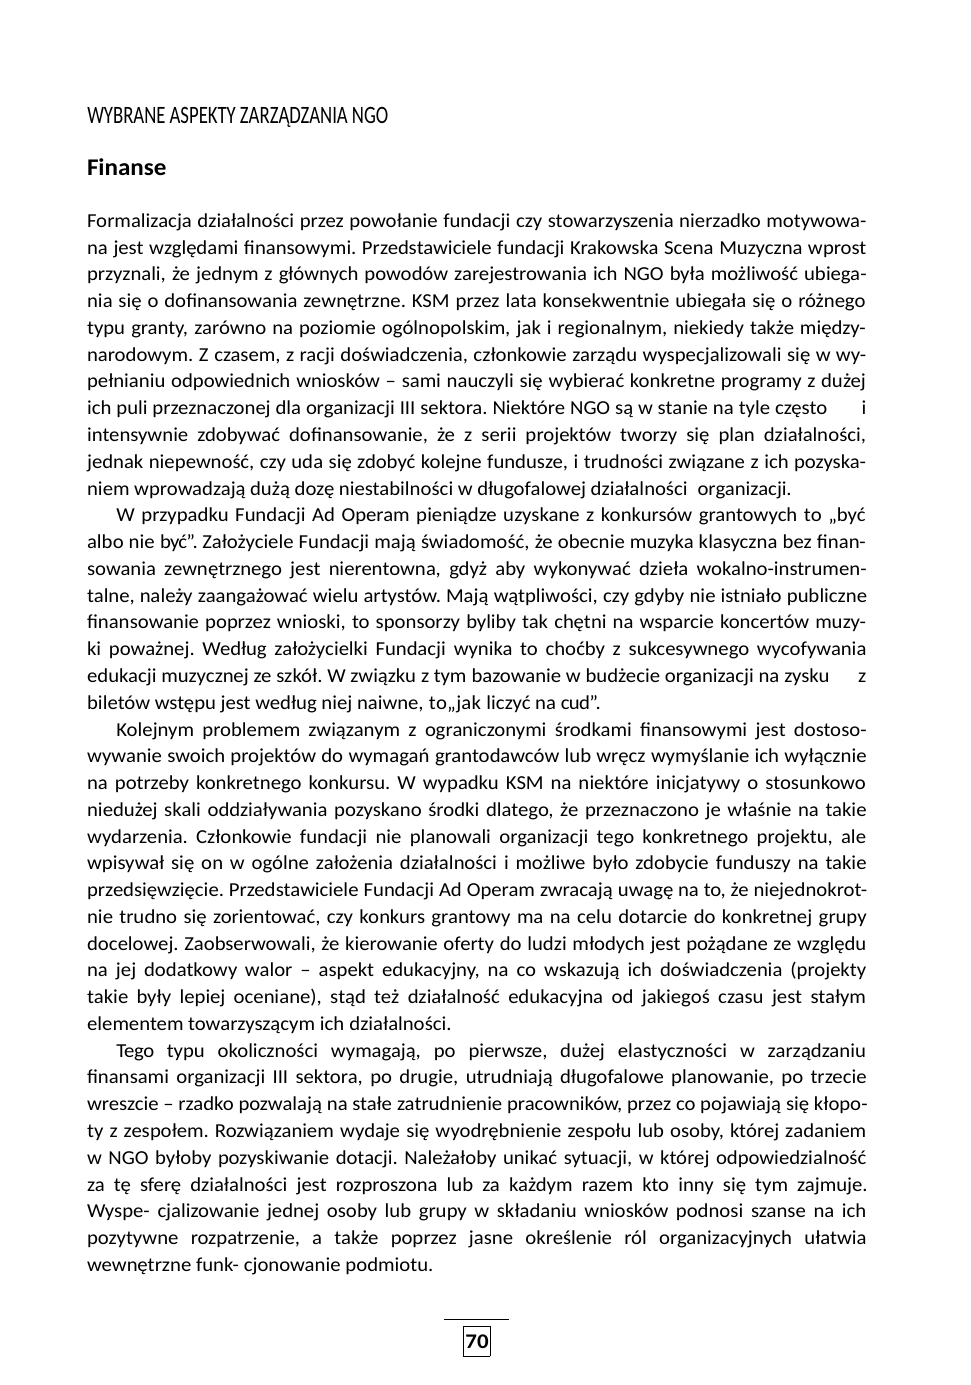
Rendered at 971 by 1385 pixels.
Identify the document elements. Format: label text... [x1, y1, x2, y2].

text W przypadku Fundacji Ad Operam pieniądze uzyskane z konkursów grantowych to „być albo nie być”. Założyciele Fundacji mają świadomość, że obecnie muzyka klasyczna bez finan- sowania zewnętrznego jest nierentowna, gdyż aby wykonywać dzieła wokalno-instrumen- talne, należy zaangażować wielu artystów. Mają wątpliwości, czy gdyby nie istniało publiczne finansowanie poprzez wnioski, to sponsorzy byliby tak chętni na wsparcie koncertów muzy- ki poważnej. Według założycielki Fundacji wynika to choćby z sukcesywnego wycofywania edukacji muzycznej ze szkół. W związku z tym bazowanie w budżecie organizacji na zysku z biletów wstępu jest według niej naiwne, to„jak liczyć na cud”. [87, 502, 868, 714]
text Formalizacja działalności przez powołanie fundacji czy stowarzyszenia nierzadko motywowa- na jest względami finansowymi. Przedstawiciele fundacji Krakowska Scena Muzyczna wprost przyznali, że jednym z głównych powodów zarejestrowania ich NGO była możliwość ubiega- nia się o dofinansowania zewnętrzne. KSM przez lata konsekwentnie ubiegała się o różnego typu granty, zarówno na poziomie ogólnopolskim, jak i regionalnym, niekiedy także między- narodowym. Z czasem, z racji doświadczenia, członkowie zarządu wyspecjalizowali się w wy- pełnianiu odpowiednich wniosków – sami nauczyli się wybierać konkretne programy z dużej ich puli przeznaczonej dla organizacji III sektora. Niektóre NGO są w stanie na tyle często i intensywnie zdobywać dofinansowanie, że z serii projektów tworzy się plan działalności, jednak niepewność, czy uda się zdobyć kolejne fundusze, i trudności związane z ich pozyska- niem wprowadzają dużą dozę niestabilności w długofalowej działalności organizacji. [87, 208, 868, 500]
text Tego typu okoliczności wymagają, po pierwsze, dużej elastyczności w zarządzaniu finansami organizacji III sektora, po drugie, utrudniają długofalowe planowanie, po trzecie wreszcie – rzadko pozwalają na stałe zatrudnienie pracowników, przez co pojawiają się kłopo- ty z zespołem. Rozwiązaniem wydaje się wyodrębnienie zespołu lub osoby, której zadaniem w NGO byłoby pozyskiwanie dotacji. Należałoby unikać sytuacji, w której odpowiedzialność za tę sferę działalności jest rozproszona lub za każdym razem kto inny się tym zajmuje. Wyspe- cjalizowanie jednej osoby lub grupy w składaniu wniosków podnosi szanse na ich pozytywne rozpatrzenie, a także poprzez jasne określenie ról organizacyjnych ułatwia wewnętrzne funk- cjonowanie podmiotu. [87, 1038, 868, 1276]
text Kolejnym problemem związanym z ograniczonymi środkami finansowymi jest dostoso- wywanie swoich projektów do wymagań grantodawców lub wręcz wymyślanie ich wyłącznie na potrzeby konkretnego konkursu. W wypadku KSM na niektóre inicjatywy o stosunkowo niedużej skali oddziaływania pozyskano środki dlatego, że przeznaczono je właśnie na takie wydarzenia. Członkowie fundacji nie planowali organizacji tego konkretnego projektu, ale wpisywał się on w ogólne założenia działalności i możliwe było zdobycie funduszy na takie przedsięwzięcie. Przedstawiciele Fundacji Ad Operam zwracają uwagę na to, że niejednokrot- nie trudno się zorientować, czy konkurs grantowy ma na celu dotarcie do konkretnej grupy docelowej. Zaobserwowali, że kierowanie oferty do ludzi młodych jest pożądane ze względu na jej dodatkowy walor – aspekt edukacyjny, na co wskazują ich doświadczenia (projekty takie były lepiej oceniane), stąd też działalność edukacyjna od jakiegoś czasu jest stałym elementem towarzyszącym ich działalności. [87, 717, 868, 1035]
subtitle WYBRANE ASPEKTY ZARZĄDZANIA NGO [87, 99, 879, 129]
subtitle Finanse [87, 152, 879, 181]
